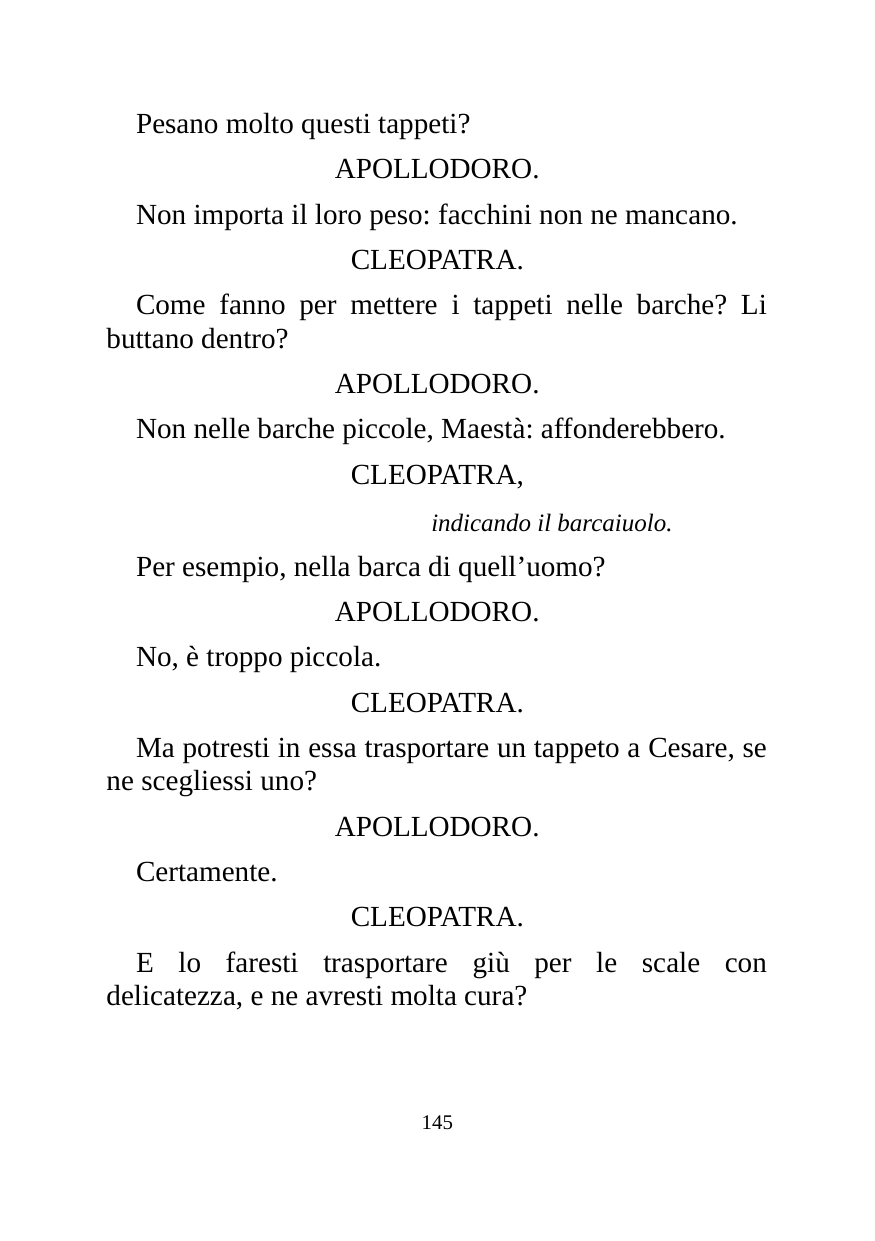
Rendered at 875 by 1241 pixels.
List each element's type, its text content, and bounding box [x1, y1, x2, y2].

text Non importa il loro peso: facchini non ne mancano. [106, 197, 768, 230]
text CLEOPATRA. [106, 685, 768, 718]
text Pesano molto questi tappeti? [106, 106, 768, 140]
text APOLLODORO. [106, 809, 768, 842]
text Certamente. [106, 854, 768, 888]
text Come fanno per mettere i tappeti nelle barche? Li buttano dentro? [106, 287, 768, 354]
text CLEOPATRA. [106, 899, 768, 933]
text Non nelle barche piccole, Maestà: affonderebbero. [106, 412, 768, 445]
text APOLLODORO. [106, 152, 768, 185]
text CLEOPATRA. [106, 242, 768, 276]
text APOLLODORO. [106, 594, 768, 628]
text Ma potresti in essa trasportare un tappeto a Cesare, se ne scegliessi uno? [106, 730, 768, 797]
text Per esempio, nella barca di quell’uomo? [106, 549, 768, 582]
text E lo faresti trasportare giù per le scale con delicatezza, e ne avresti molta cura? [106, 945, 768, 1012]
text CLEOPATRA, [106, 457, 768, 491]
text APOLLODORO. [106, 366, 768, 400]
text indicando il barcaiuolo. [431, 508, 768, 537]
text No, è troppo piccola. [106, 639, 768, 673]
